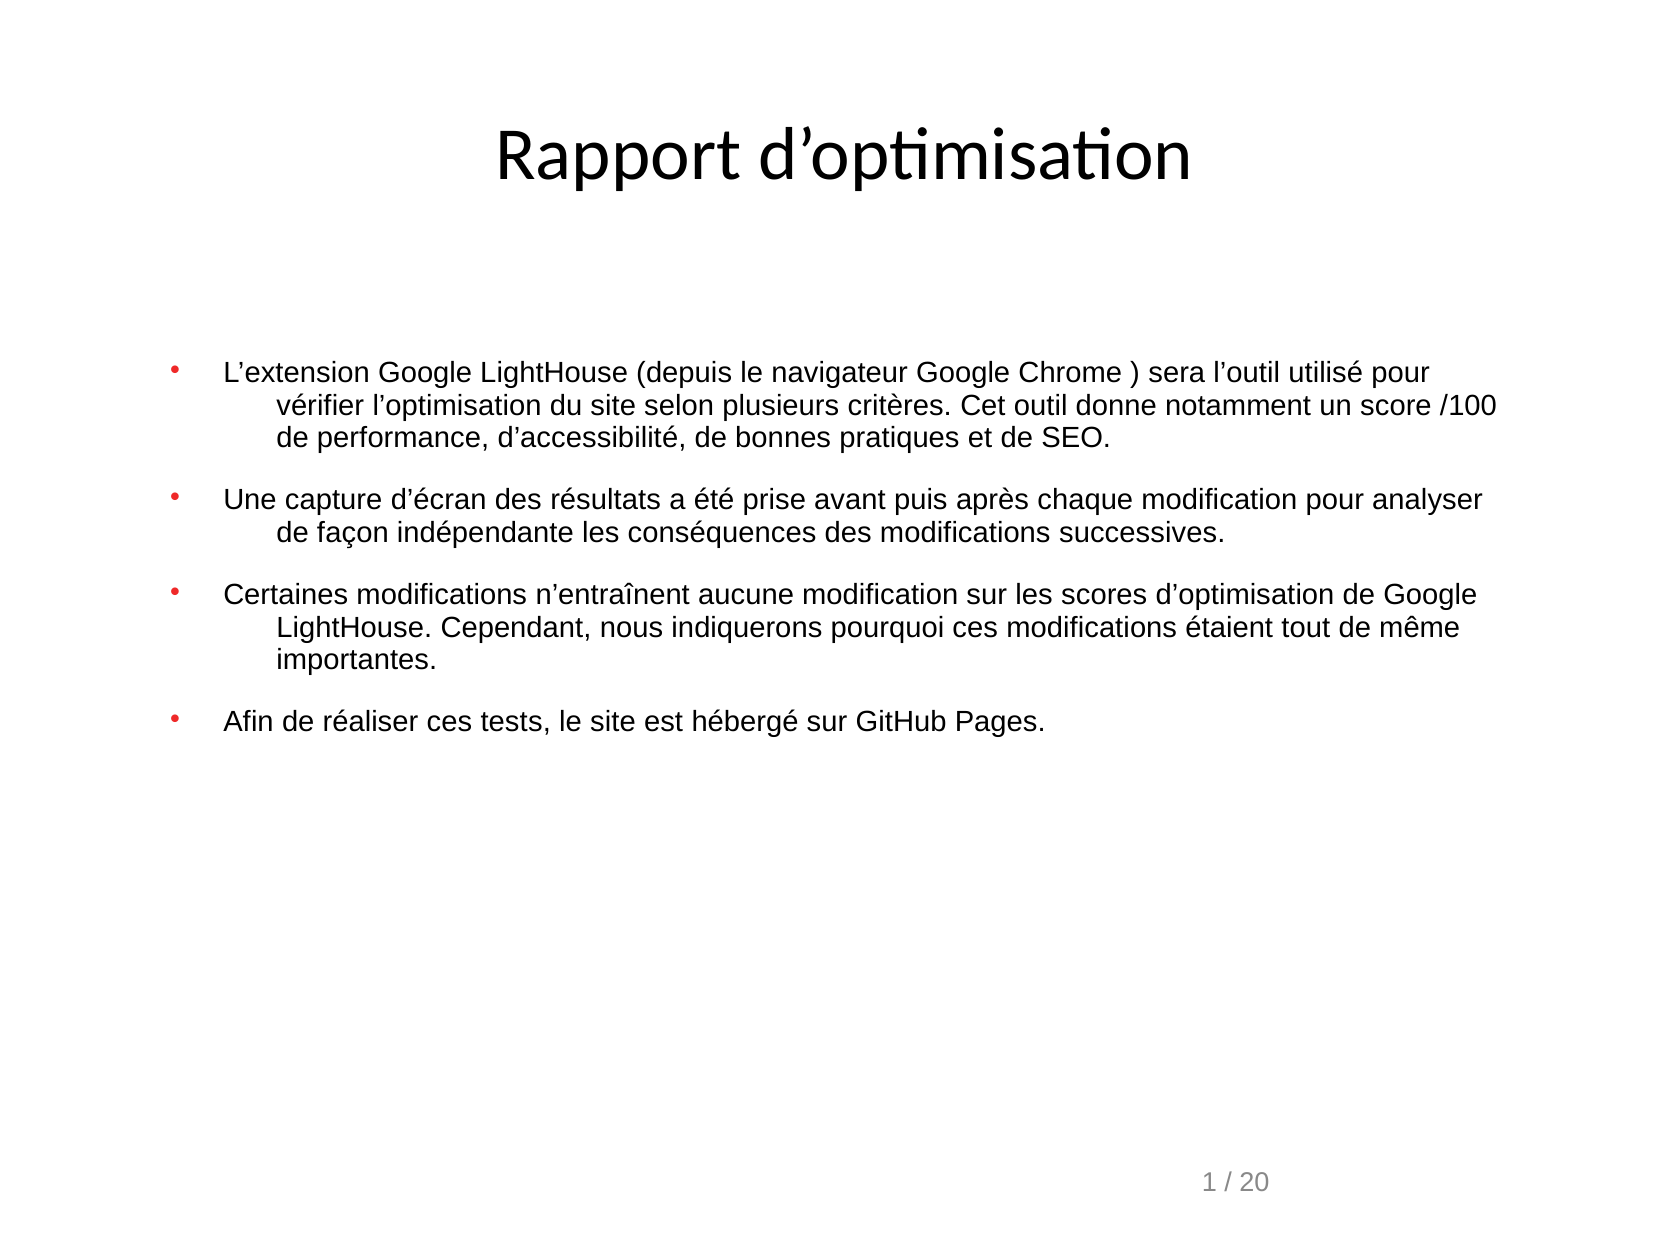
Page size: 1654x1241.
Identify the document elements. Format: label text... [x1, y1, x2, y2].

title Rapport d’optimisation [118, 27, 1571, 278]
text_box 12 / 20 [1185, 1149, 1572, 1216]
list L’extension Google LightHouse (depuis le navigateur Google Chrome ) sera l’outil utilisé pour vérifier l’optimisation du site selon plusieurs critères. Cet outil donne notamment un score /100 de performance, d’accessibilité, de bonnes pratiques et de SEO. Une capture d’écran des résultats a été prise avant puis après chaque modification pour analyser de façon indépendante les conséquences des modifications successives. Certaines modifications n’entraînent aucune modification sur les scores d’optimisation de Google LightHouse. Cependant, nous indiquerons pourquoi ces modifications étaient tout de même importantes. Afin de réaliser ces tests, le site est hébergé sur GitHub Pages. [118, 354, 1536, 1074]
